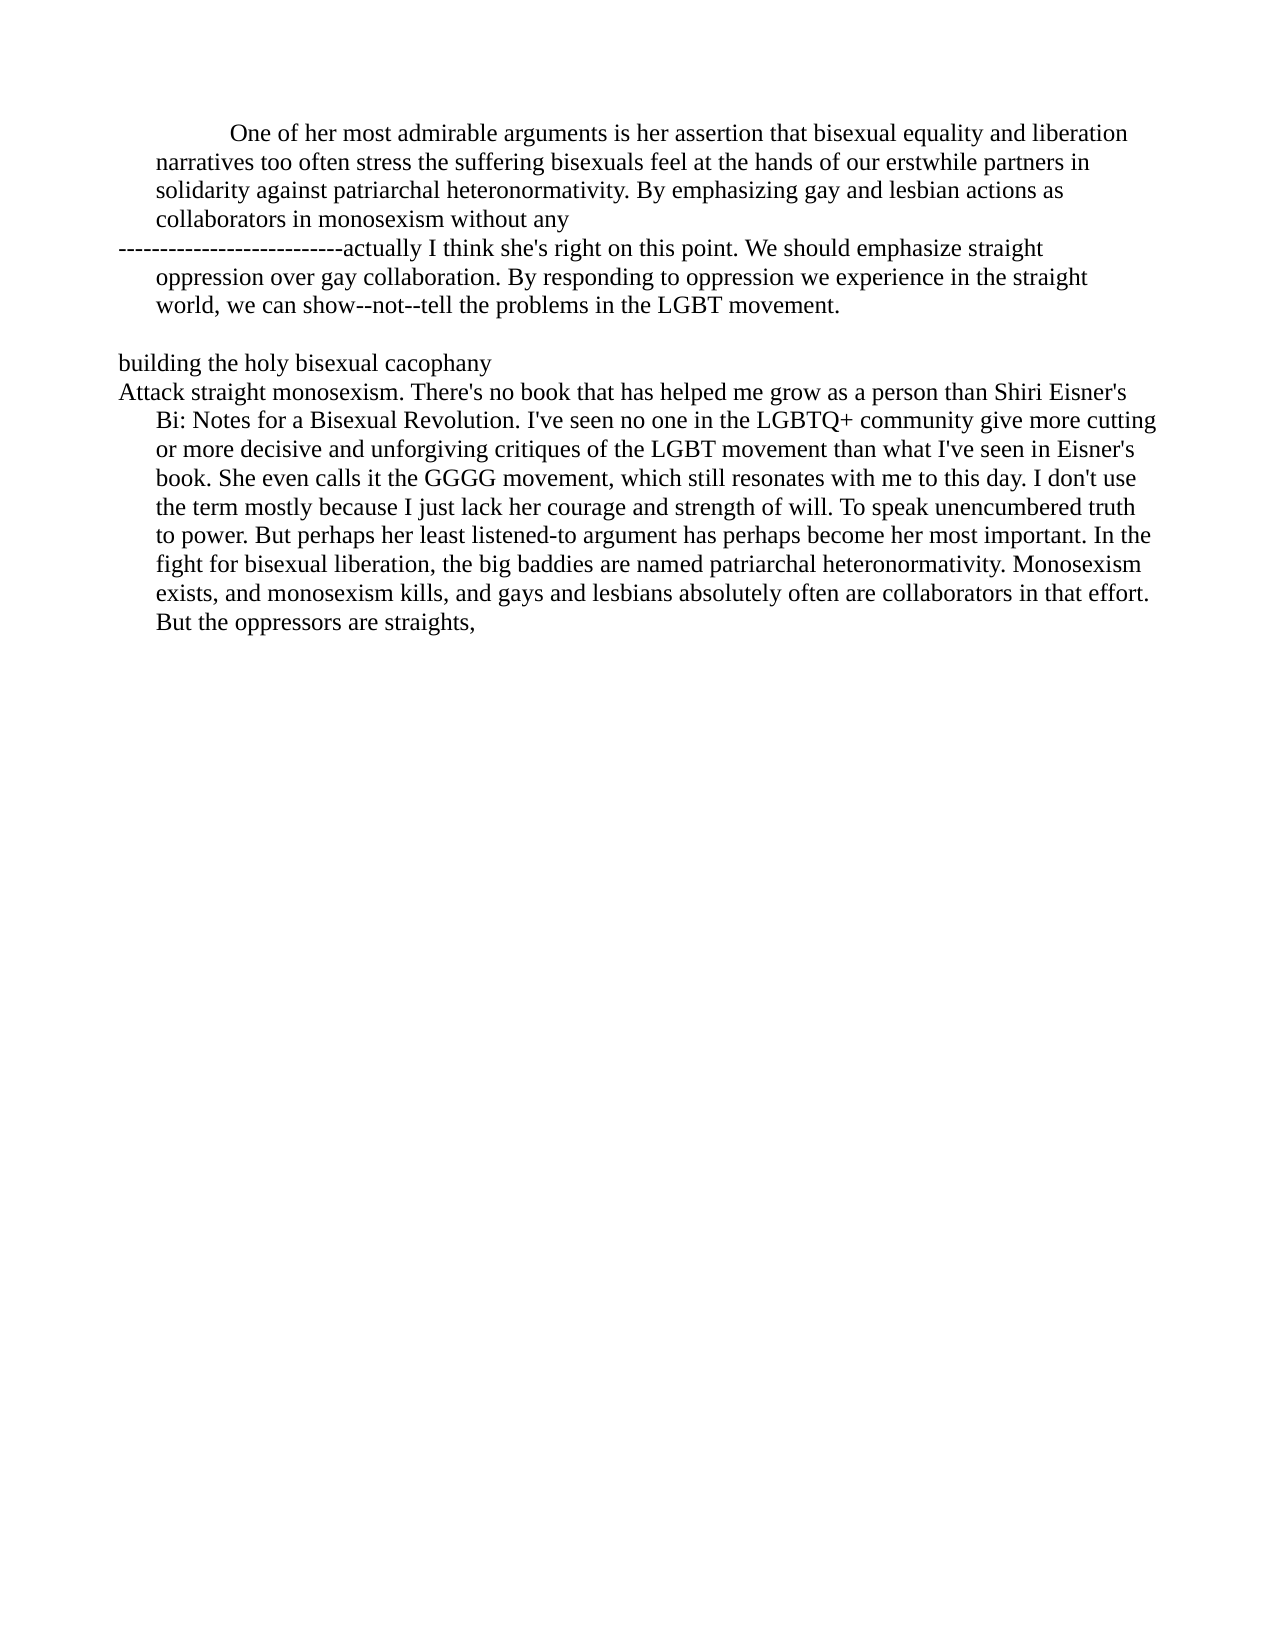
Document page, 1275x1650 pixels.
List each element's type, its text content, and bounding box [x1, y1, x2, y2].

text ---------------------------actually I think she's right on this point. We should emphasize straight oppression over gay collaboration. By responding to oppression we experience in the straight world, we can show--not--tell the problems in the LGBT movement. [118, 233, 1157, 319]
text building the holy bisexual cacophany [118, 348, 1157, 377]
text One of her most admirable arguments is her assertion that bisexual equality and liberation narratives too often stress the suffering bisexuals feel at the hands of our erstwhile partners in solidarity against patriarchal heteronormativity. By emphasizing gay and lesbian actions as collaborators in monosexism without any [118, 118, 1157, 233]
text Attack straight monosexism. There's no book that has helped me grow as a person than Shiri Eisner's Bi: Notes for a Bisexual Revolution. I've seen no one in the LGBTQ+ community give more cutting or more decisive and unforgiving critiques of the LGBT movement than what I've seen in Eisner's book. She even calls it the GGGG movement, which still resonates with me to this day. I don't use the term mostly because I just lack her courage and strength of will. To speak unencumbered truth to power. But perhaps her least listened-to argument has perhaps become her most important. In the fight for bisexual liberation, the big baddies are named patriarchal heteronormativity. Monosexism exists, and monosexism kills, and gays and lesbians absolutely often are collaborators in that effort. But the oppressors are straights, [118, 377, 1157, 636]
